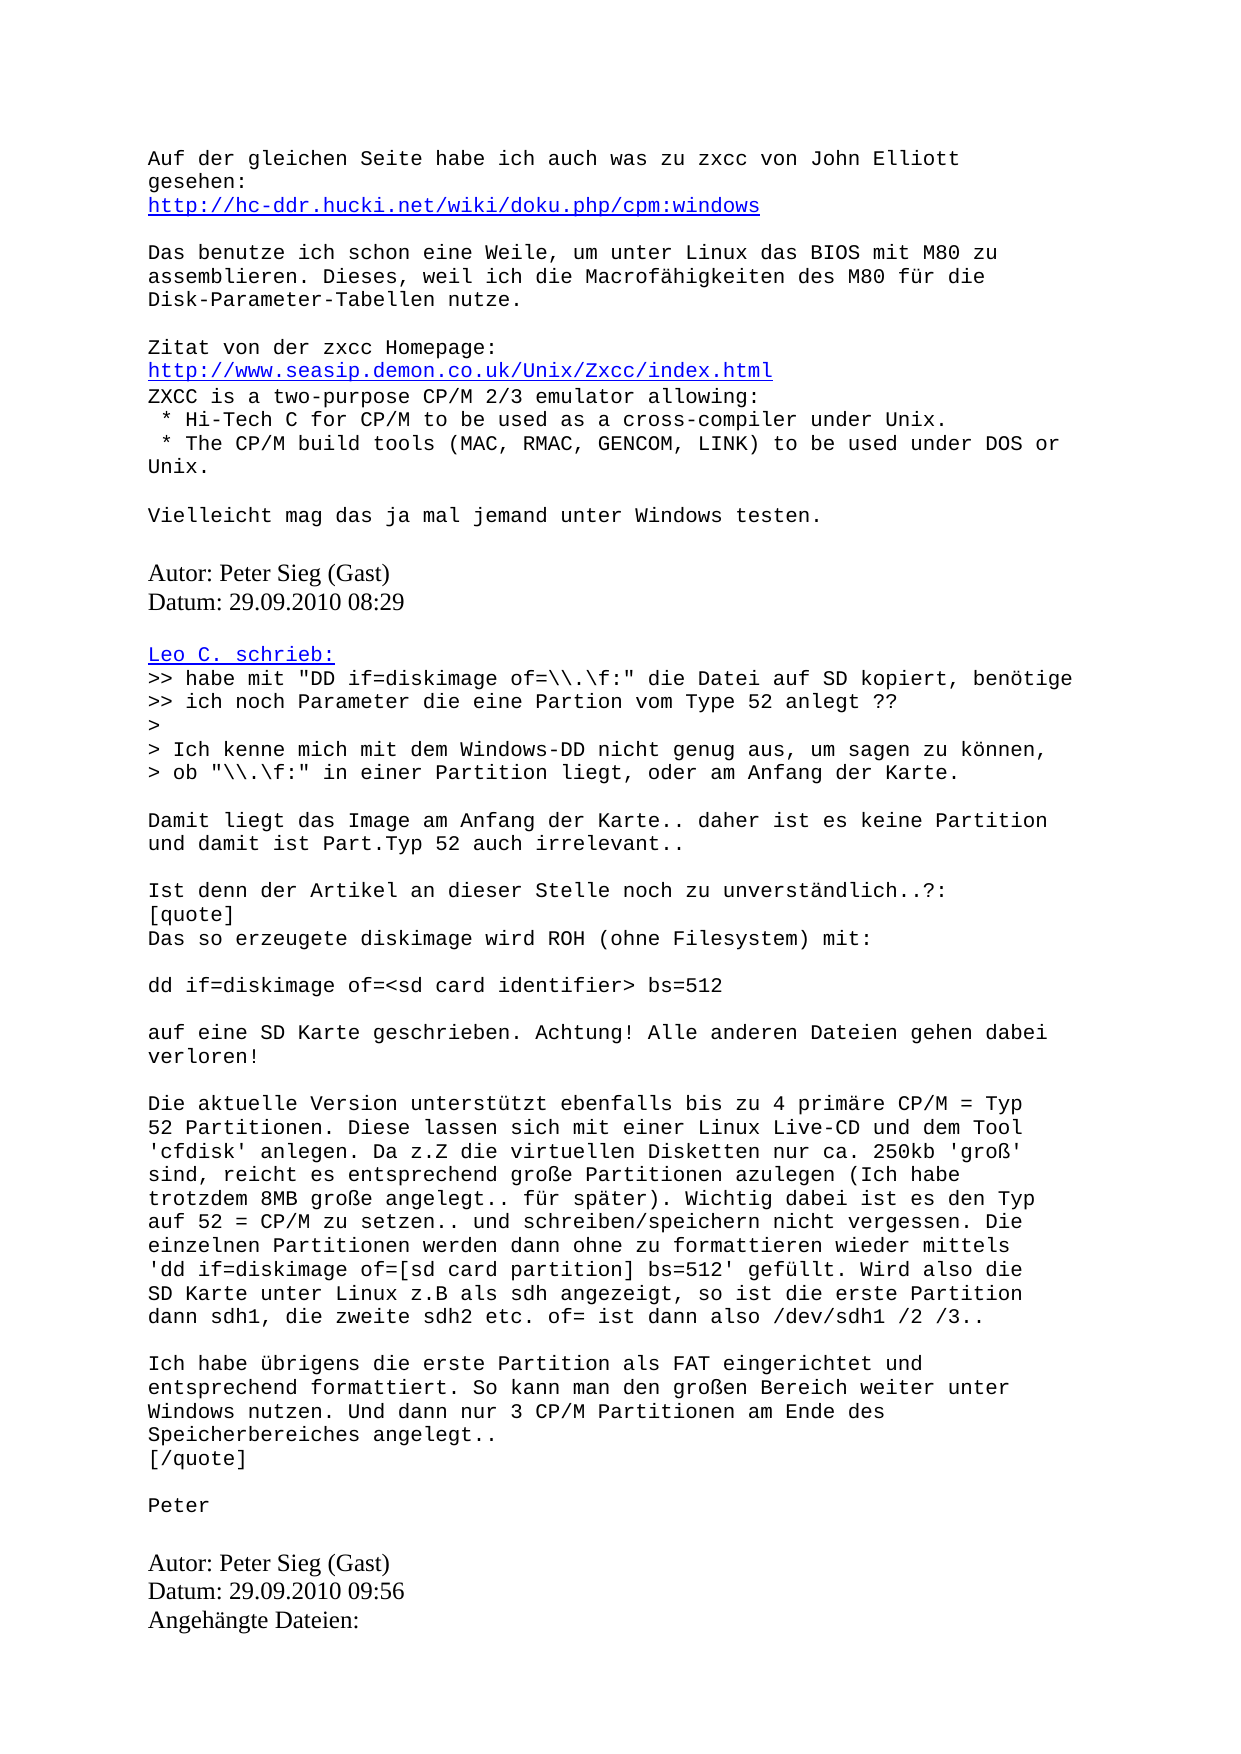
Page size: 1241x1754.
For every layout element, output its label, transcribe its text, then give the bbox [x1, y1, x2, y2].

text > Ich kenne mich mit dem Windows-DD nicht genug aus, um sagen zu können, [148, 739, 1093, 762]
text SD Karte unter Linux z.B als sdh angezeigt, so ist die erste Partition [148, 1282, 1093, 1306]
text einzelnen Partitionen werden dann ohne zu formattieren wieder mittels [148, 1235, 1093, 1259]
text auf eine SD Karte geschrieben. Achtung! Alle anderen Dateien gehen dabei [148, 1022, 1093, 1046]
text verloren! [148, 1046, 1093, 1070]
text trotzdem 8MB große angelegt.. für später). Wichtig dabei ist es den Typ [148, 1188, 1093, 1212]
text dann sdh1, die zweite sdh2 etc. of= ist dann also /dev/sdh1 /2 /3.. [148, 1306, 1093, 1330]
text >> habe mit "DD if=diskimage of=\\.\f:" die Datei auf SD kopiert, benötige [148, 668, 1093, 691]
text Datum: 29.09.2010 08:29 [148, 587, 1093, 615]
text Autor: Peter Sieg (Gast) [148, 558, 1093, 587]
text Die aktuelle Version unterstützt ebenfalls bis zu 4 primäre CP/M = Typ [148, 1093, 1093, 1117]
text 'cfdisk' anlegen. Da z.Z die virtuellen Disketten nur ca. 250kb 'groß' [148, 1141, 1093, 1164]
text auf 52 = CP/M zu setzen.. und schreiben/speichern nicht vergessen. Die [148, 1212, 1093, 1235]
text 52 Partitionen. Diese lassen sich mit einer Linux Live-CD und dem Tool [148, 1117, 1093, 1141]
text Auf der gleichen Seite habe ich auch was zu zxcc von John Elliott [148, 148, 1093, 171]
text assemblieren. Dieses, weil ich die Macrofähigkeiten des M80 für die [148, 266, 1093, 289]
text Vielleicht mag das ja mal jemand unter Windows testen. [148, 505, 1093, 529]
text Das benutze ich schon eine Weile, um unter Linux das BIOS mit M80 zu [148, 242, 1093, 266]
text > [148, 715, 1093, 739]
text Leo C. schrieb: [148, 644, 1093, 668]
text Windows nutzen. Und dann nur 3 CP/M Partitionen am Ende des [148, 1401, 1093, 1424]
text [quote] [148, 904, 1093, 928]
text [/quote] [148, 1448, 1093, 1472]
text gesehen: [148, 171, 1093, 195]
text und damit ist Part.Typ 52 auch irrelevant.. [148, 833, 1093, 857]
text Autor: Peter Sieg (Gast) [148, 1548, 1093, 1576]
text dd if=diskimage of=<sd card identifier> bs=512 [148, 975, 1093, 999]
text Disk-Parameter-Tabellen nutze. [148, 289, 1093, 313]
text Ist denn der Artikel an dieser Stelle noch zu unverständlich..?: [148, 881, 1093, 904]
text Peter [148, 1495, 1093, 1519]
text http://hc-ddr.hucki.net/wiki/doku.php/cpm:windows [148, 195, 1093, 218]
text Ich habe übrigens die erste Partition als FAT eingerichtet und [148, 1353, 1093, 1377]
table_header ZXCC is a two-purpose CP/M 2/3 emulator allowing: * Hi-Tech C for CP/M to be used as a cross-compiler under Unix. * The CP/M build tools (MAC, RMAC, GENCOM, LINK) to be used under DOS or Unix. [146, 384, 1100, 482]
text Zitat von der zxcc Homepage: [148, 337, 1093, 360]
text Angehängte Dateien: [148, 1605, 1093, 1634]
text entsprechend formattiert. So kann man den großen Bereich weiter unter [148, 1377, 1093, 1401]
text > ob "\\.\f:" in einer Partition liegt, oder am Anfang der Karte. [148, 762, 1093, 786]
text 'dd if=diskimage of=[sd card partition] bs=512' gefüllt. Wird also die [148, 1259, 1093, 1282]
text Speicherbereiches angelegt.. [148, 1424, 1093, 1448]
text Datum: 29.09.2010 09:56 [148, 1576, 1093, 1605]
text Damit liegt das Image am Anfang der Karte.. daher ist es keine Partition [148, 809, 1093, 833]
text Das so erzeugete diskimage wird ROH (ohne Filesystem) mit: [148, 928, 1093, 951]
text http://www.seasip.demon.co.uk/Unix/Zxcc/index.html [148, 360, 1093, 384]
text >> ich noch Parameter die eine Partion vom Type 52 anlegt ?? [148, 691, 1093, 715]
text sind, reicht es entsprechend große Partitionen azulegen (Ich habe [148, 1164, 1093, 1188]
